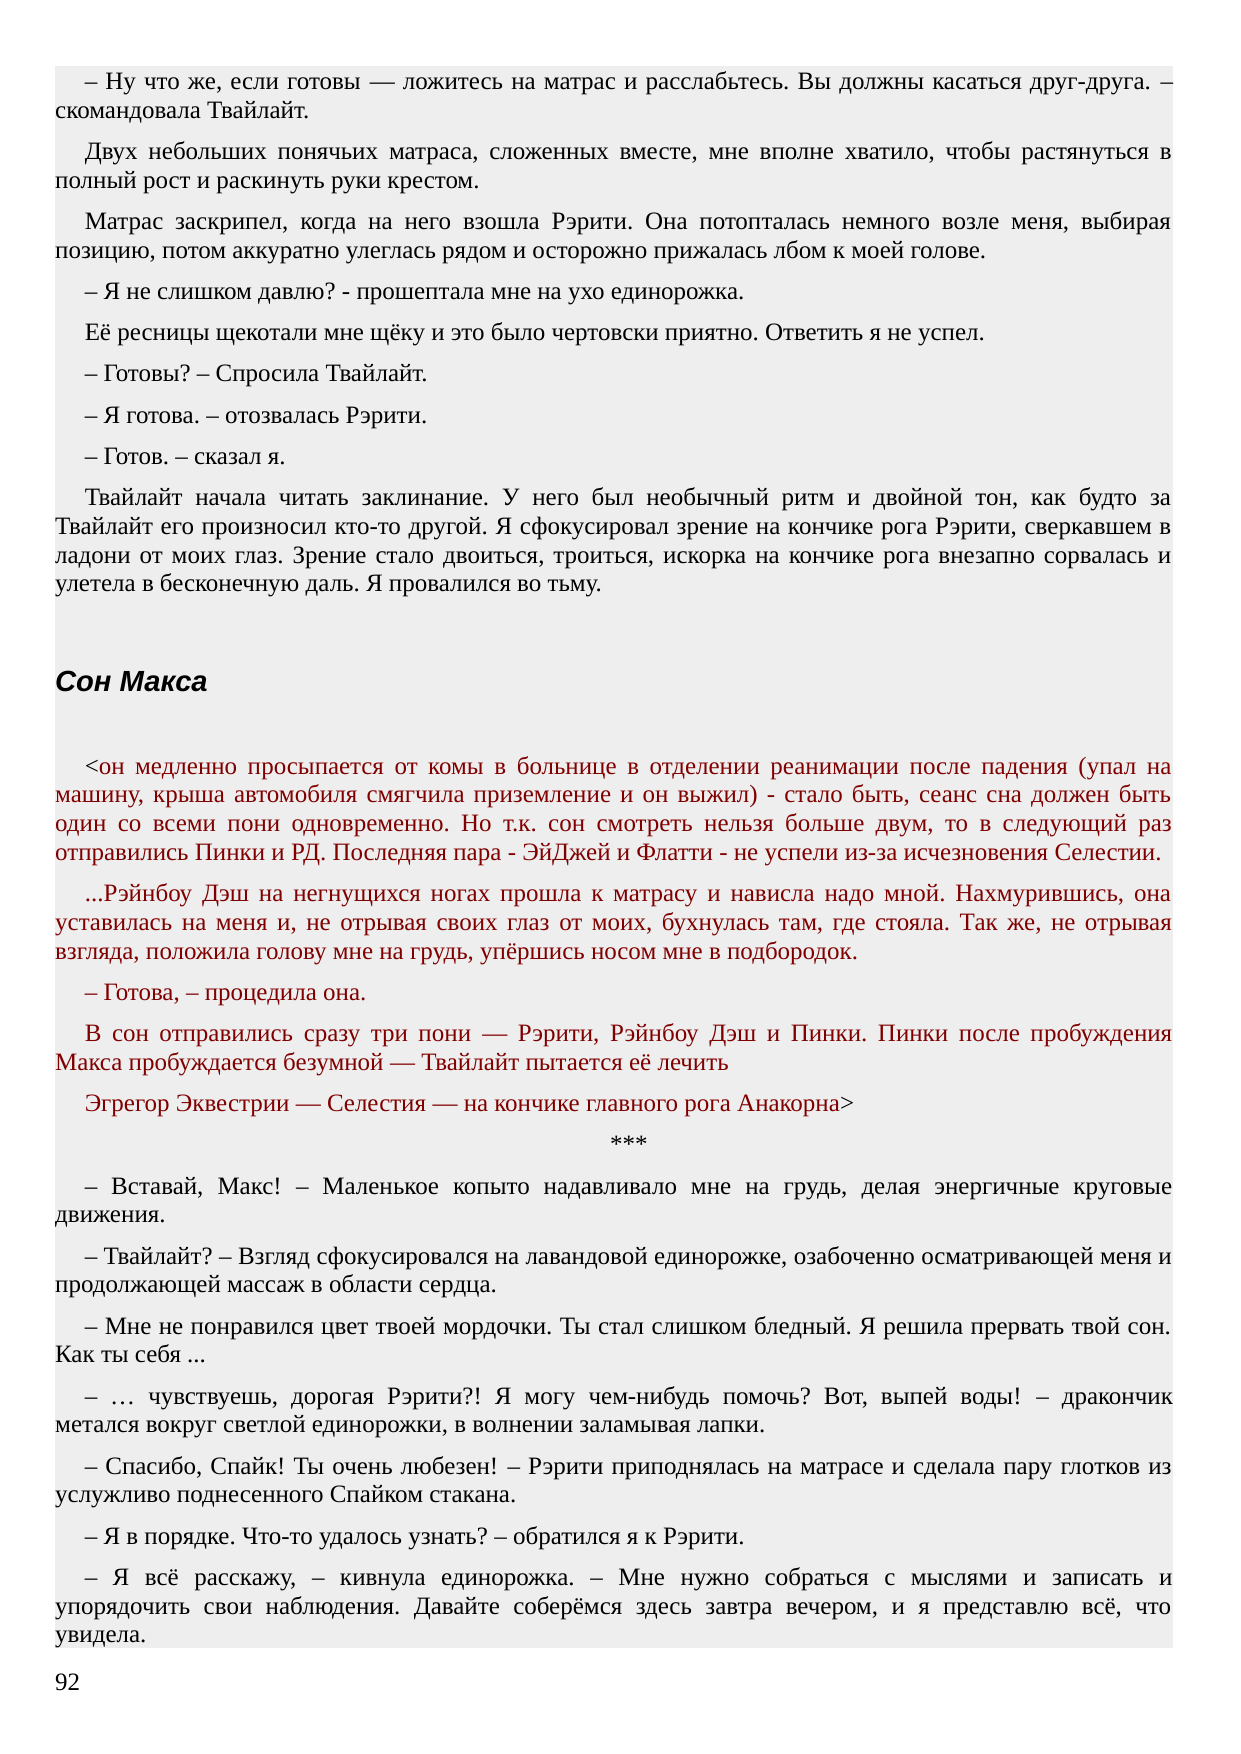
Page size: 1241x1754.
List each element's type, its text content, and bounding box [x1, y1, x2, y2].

text ...Рэйнбоу Дэш на негнущихся ногах прошла к матрасу и нависла надо мной. Нахмурившись, она уставилась на меня и, не отрывая своих глаз от моих, бухнулась там, где стояла. Так же, не отрывая взгляда, положила голову мне на грудь, упёршись носом мне в подбородок. [55, 878, 1173, 964]
text В сон отправились сразу три пони — Рэрити, Рэйнбоу Дэш и Пинки. Пинки после пробуждения Макса пробуждается безумной — Твайлайт пытается её лечить [55, 1018, 1173, 1076]
text – … чувствуешь, дорогая Рэрити?! Я могу чем-нибудь помочь? Вот, выпей воды! – дракончик метался вокруг светлой единорожки, в волнении заламывая лапки. [55, 1381, 1173, 1438]
text *** [55, 1129, 1173, 1158]
text – Готова, – процедила она. [55, 977, 1173, 1006]
text – Я не слишком давлю? - прошептала мне на ухо единорожка. [55, 276, 1173, 305]
text Её ресницы щекотали мне щёку и это было чертовски приятно. Ответить я не успел. [55, 317, 1173, 346]
subtitle Сон Макса [55, 663, 1173, 697]
text – Готовы? – Спросила Твайлайт. [55, 358, 1173, 387]
text – Ну что же, если готовы — ложитесь на матрас и расслабьтесь. Вы должны касаться друг-друга. – скомандовала Твайлайт. [55, 66, 1173, 123]
text – Мне не понравился цвет твоей мордочки. Ты стал слишком бледный. Я решила прервать твой сон. Как ты себя ... [55, 1311, 1173, 1368]
text – Спасибо, Спайк! Ты очень любезен! – Рэрити приподнялась на матрасе и сделала пару глотков из услужливо поднесенного Спайком стакана. [55, 1451, 1173, 1508]
text – Готов. – сказал я. [55, 441, 1173, 470]
text – Твайлайт? – Взгляд сфокусировался на лавандовой единорожке, озабоченно осматривающей меня и продолжающей массаж в области сердца. [55, 1241, 1173, 1298]
text – Я в порядке. Что-то удалось узнать? – обратился я к Рэрити. [55, 1521, 1173, 1549]
text – Я всё расскажу, – кивнула единорожка. – Мне нужно собраться с мыслями и записать и упорядочить свои наблюдения. Давайте соберёмся здесь завтра вечером, и я представлю всё, что увидела. [55, 1562, 1173, 1648]
text Эгрегор Эквестрии — Селестия — на кончике главного рога Анакорна> [55, 1088, 1173, 1117]
text <он медленно просыпается от комы в больнице в отделении реанимации после падения (упал на машину, крыша автомобиля смягчила приземление и он выжил) - стало быть, сеанс сна должен быть один со всеми пони одновременно. Но т.к. сон смотреть нельзя больше двум, то в следующий раз отправились Пинки и РД. Последняя пара - ЭйДжей и Флатти - не успели из-за исчезновения Селестии. [55, 751, 1173, 866]
text – Вставай, Макс! – Маленькое копыто надавливало мне на грудь, делая энергичные круговые движения. [55, 1171, 1173, 1228]
text Двух небольших понячьих матраса, сложенных вместе, мне вполне хватило, чтобы растянуться в полный рост и раскинуть руки крестом. [55, 136, 1173, 193]
text Матрас заскрипел, когда на него взошла Рэрити. Она потопталась немного возле меня, выбирая позицию, потом аккуратно улеглась рядом и осторожно прижалась лбом к моей голове. [55, 206, 1173, 263]
text Твайлайт начала читать заклинание. У него был необычный ритм и двойной тон, как будто за Твайлайт его произносил кто-то другой. Я сфокусировал зрение на кончике рога Рэрити, сверкавшем в ладони от моих глаз. Зрение стало двоиться, троиться, искорка на кончике рога внезапно сорвалась и улетела в бесконечную даль. Я провалился во тьму. [55, 482, 1173, 597]
text – Я готова. – отозвалась Рэрити. [55, 400, 1173, 428]
